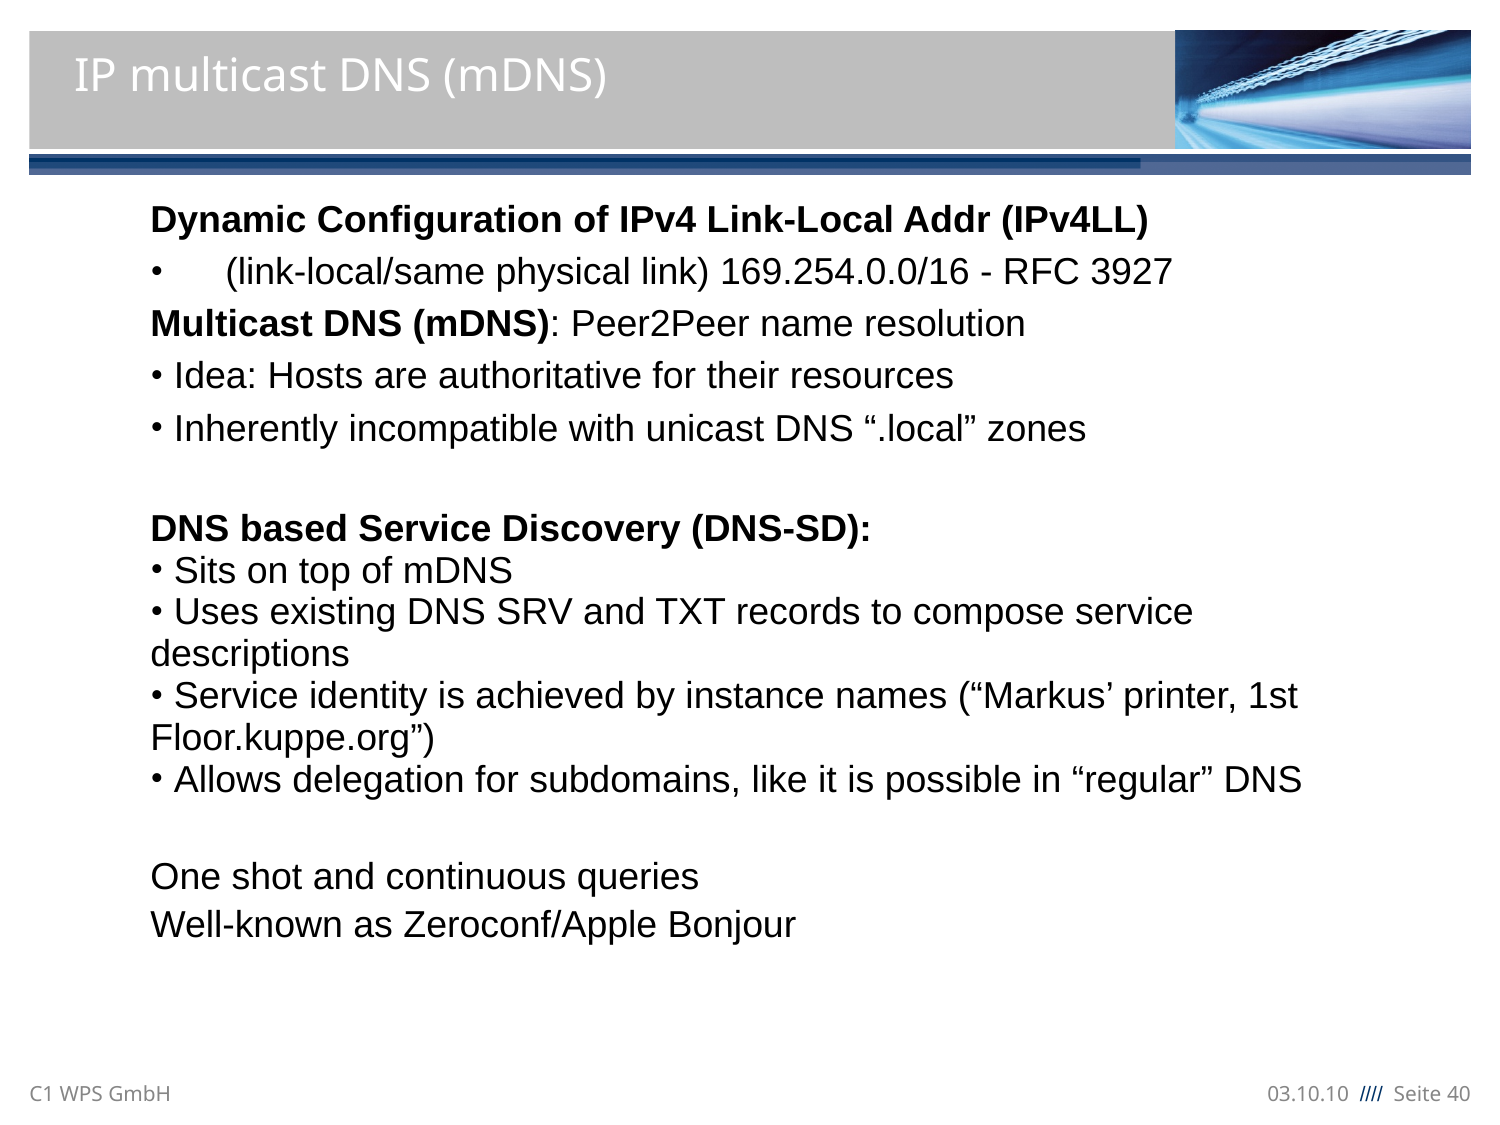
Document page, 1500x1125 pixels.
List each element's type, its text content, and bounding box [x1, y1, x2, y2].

picture [29, 154, 1471, 175]
title IP multicast DNS (mDNS) [29, 31, 1176, 149]
text_box Dynamic Configuration of IPv4 Link-Local Addr (IPv4LL) (link-local/same physical link) 169.254.0.0/16 - RFC 3927 Multicast DNS (mDNS): Peer2Peer name resolution Idea: Hosts are authoritative for their resources Inherently incompatible with unicast DNS “.local” zones DNS based Service Discovery (DNS-SD): Sits on top of mDNS Uses existing DNS SRV and TXT records to compose service descriptions Service identity is achieved by instance names (“Markus’ printer, 1st Floor.kuppe.org”) Allows delegation for subdomains, like it is possible in “regular” DNS One shot and continuous queries Well-known as Zeroconf/Apple Bonjour [135, 191, 1387, 933]
picture [1175, 30, 1471, 149]
